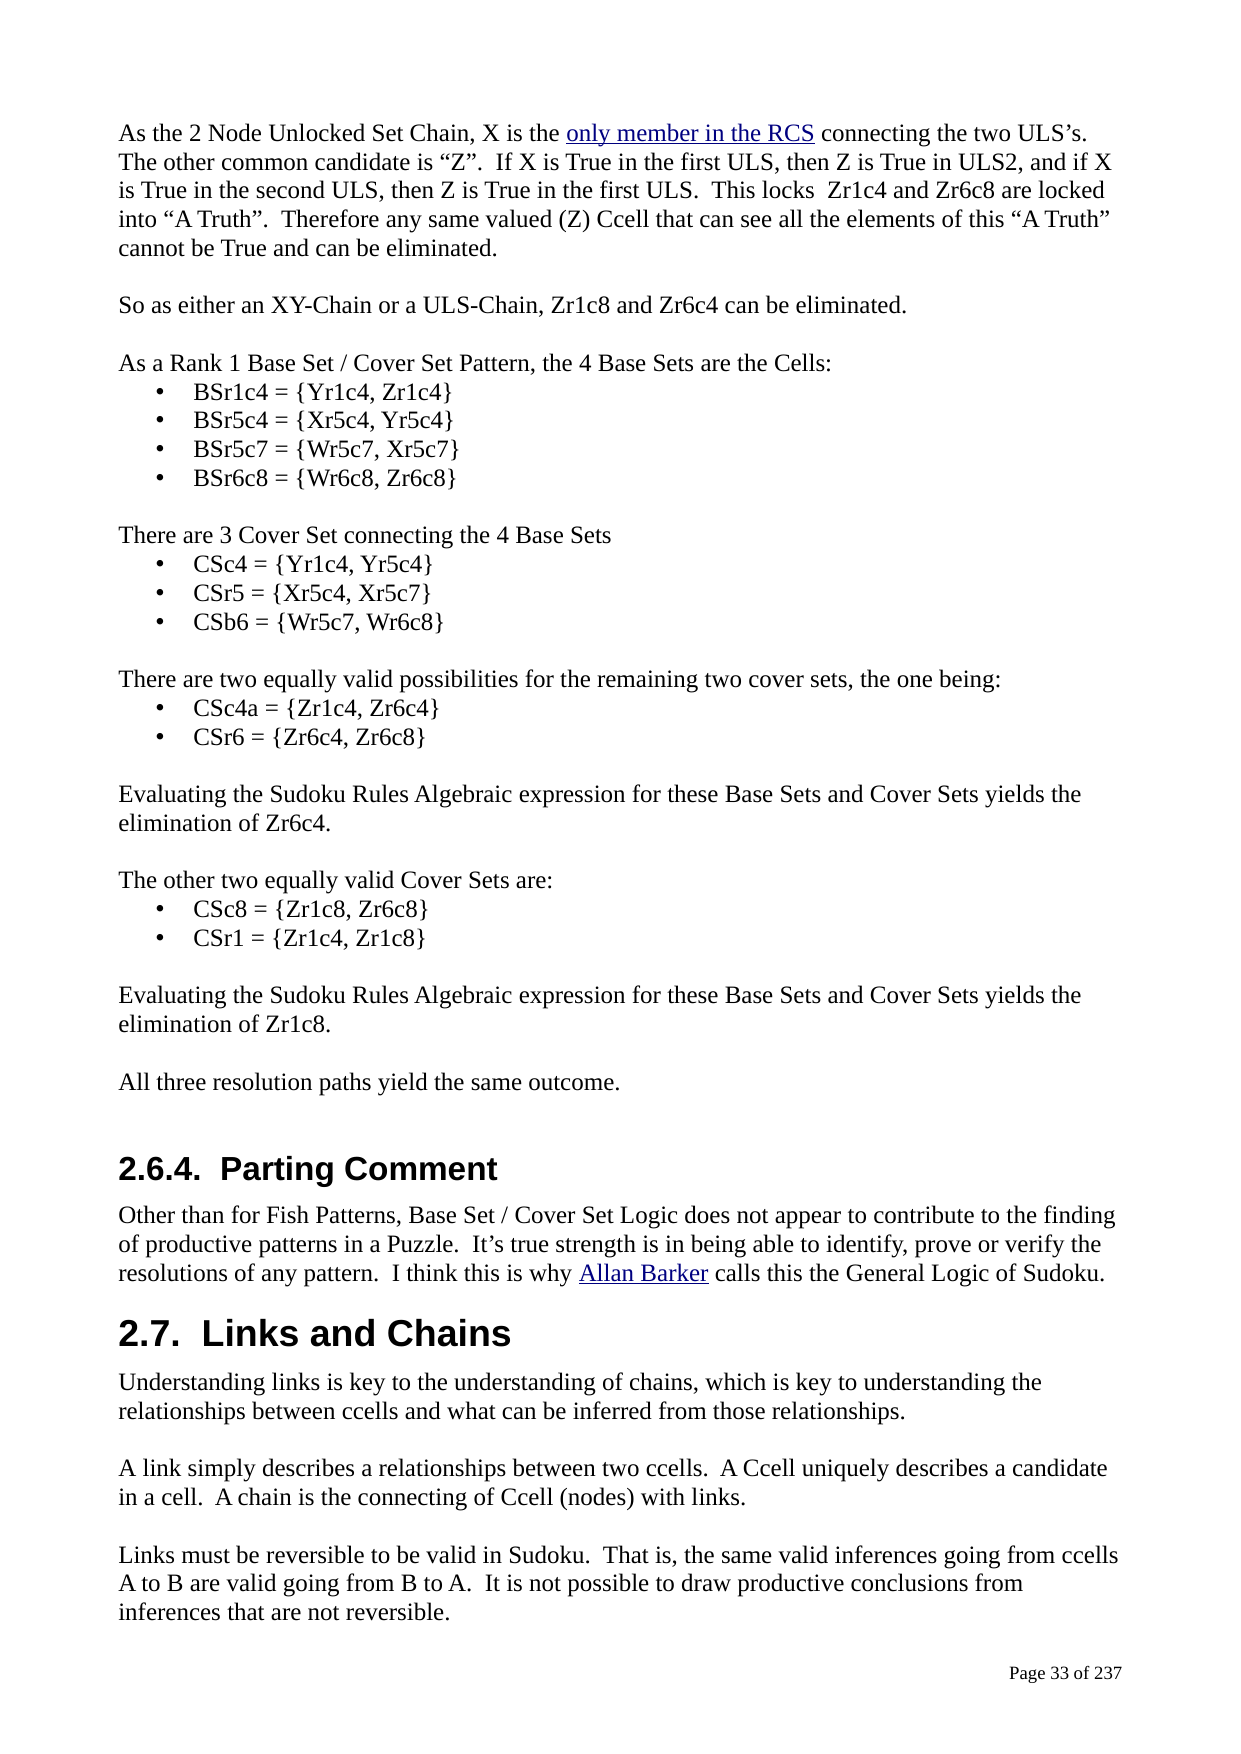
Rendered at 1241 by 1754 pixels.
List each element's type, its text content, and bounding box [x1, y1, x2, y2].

list CSc4a = {Zr1c4, Zr6c4} [156, 693, 1122, 722]
text As the 2 Node Unlocked Set Chain, X is the only member in the RCS connecting the two ULS’s. The other common candidate is “Z”. If X is True in the first ULS, then Z is True in ULS2, and if X is True in the second ULS, then Z is True in the first ULS. This locks Zr1c4 and Zr6c8 are locked into “A Truth”. Therefore any same valued (Z) Ccell that can see all the elements of this “A Truth” cannot be True and can be eliminated. [118, 118, 1122, 262]
list BSr6c8 = {Wr6c8, Zr6c8} [156, 463, 1122, 492]
text There are 3 Cover Set connecting the 4 Base Sets [118, 521, 1122, 549]
text A link simply describes a relationships between two ccells. A Ccell uniquely describes a candidate in a cell. A chain is the connecting of Ccell (nodes) with links. [118, 1453, 1122, 1511]
list BSr5c7 = {Wr5c7, Xr5c7} [156, 434, 1122, 463]
list BSr1c4 = {Yr1c4, Zr1c4} [156, 377, 1122, 406]
list CSr1 = {Zr1c4, Zr1c8} [156, 923, 1122, 952]
list CSr6 = {Zr6c4, Zr6c8} [156, 722, 1122, 751]
text Other than for Fish Patterns, Base Set / Cover Set Logic does not appear to contribute to the finding of productive patterns in a Puzzle. It’s true strength is in being able to identify, prove or verify the resolutions of any pattern. I think this is why Allan Barker calls this the General Logic of Sudoku. [118, 1200, 1122, 1287]
subtitle Parting Comment [118, 1149, 1122, 1188]
text The other two equally valid Cover Sets are: [118, 866, 1122, 894]
text Understanding links is key to the understanding of chains, which is key to understanding the relationships between ccells and what can be inferred from those relationships. [118, 1367, 1122, 1425]
text So as either an XY-Chain or a ULS-Chain, Zr1c8 and Zr6c4 can be eliminated. [118, 291, 1122, 319]
list CSb6 = {Wr5c7, Wr6c8} [156, 607, 1122, 636]
text As a Rank 1 Base Set / Cover Set Pattern, the 4 Base Sets are the Cells: [118, 348, 1122, 377]
list BSr5c4 = {Xr5c4, Yr5c4} [156, 406, 1122, 434]
list CSc4 = {Yr1c4, Yr5c4} [156, 549, 1122, 578]
text Evaluating the Sudoku Rules Algebraic expression for these Base Sets and Cover Sets yields the elimination of Zr6c4. [118, 779, 1122, 837]
text All three resolution paths yield the same outcome. [118, 1067, 1122, 1096]
list CSc8 = {Zr1c8, Zr6c8} [156, 894, 1122, 923]
text Links must be reversible to be valid in Sudoku. That is, the same valid inferences going from ccells A to B are valid going from B to A. It is not possible to draw productive conclusions from inferences that are not reversible. [118, 1540, 1122, 1626]
text Evaluating the Sudoku Rules Algebraic expression for these Base Sets and Cover Sets yields the elimination of Zr1c8. [118, 981, 1122, 1038]
text There are two equally valid possibilities for the remaining two cover sets, the one being: [118, 664, 1122, 693]
list CSr5 = {Xr5c4, Xr5c7} [156, 578, 1122, 607]
subtitle Links and Chains [118, 1312, 1122, 1355]
